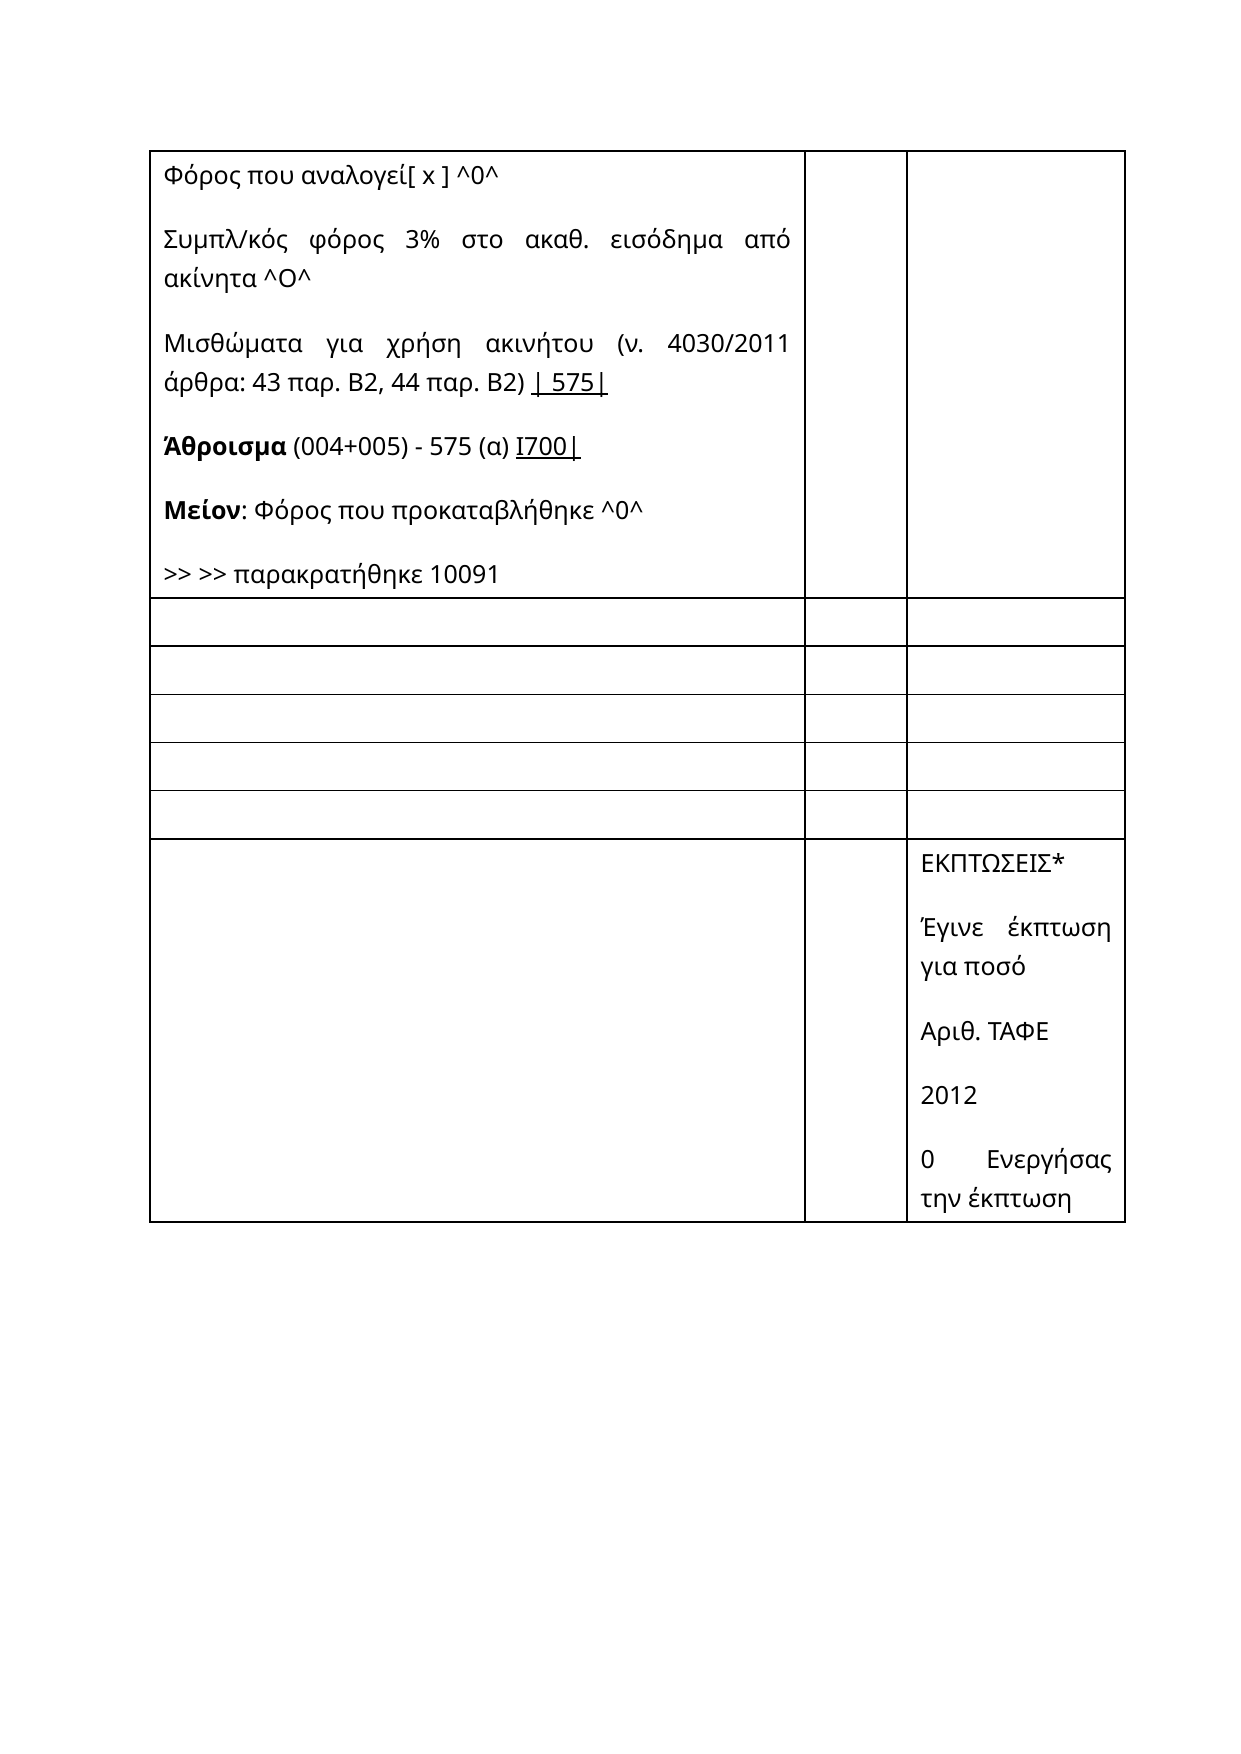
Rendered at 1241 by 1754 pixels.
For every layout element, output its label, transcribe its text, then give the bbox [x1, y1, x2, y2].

table_cell [806, 840, 906, 1221]
table_cell [806, 152, 906, 597]
table_cell [806, 647, 906, 693]
table_cell [151, 791, 804, 838]
table_cell [151, 695, 804, 742]
table_cell [908, 647, 1124, 693]
table_cell [908, 743, 1124, 790]
table_cell [908, 791, 1124, 838]
table_cell [151, 743, 804, 790]
table_cell [151, 840, 804, 1221]
table_cell [151, 647, 804, 693]
table_cell ΕΚΠΤΩΣΕΙΣ* Έγινε έκπτωση για ποσό Αριθ. ΤΑΦΕ 2012 0 Ενεργήσας την έκπτωση [908, 840, 1124, 1221]
table_cell [908, 599, 1124, 645]
table_cell Φόρος που αναλογεί[ x ] ^0^ Συμπλ/κός φόρος 3% στο ακαθ. εισόδημα από ακίνητα ^Ο^ Μισθώματα για χρήση ακινήτου (ν. 4030/2011 άρθρα: 43 παρ. B2, 44 παρ. B2) | 575| Άθροισμα (004+005) - 575 (α) I700| Μείον: Φόρος που προκαταβλήθηκε ^0^ >> >> παρακρατήθηκε 10091 [151, 152, 804, 597]
table_cell [806, 599, 906, 645]
table_cell [806, 743, 906, 790]
table_cell [908, 152, 1124, 597]
table_cell [908, 695, 1124, 742]
table_cell [806, 791, 906, 838]
table_cell [806, 695, 906, 742]
table_cell [151, 599, 804, 645]
